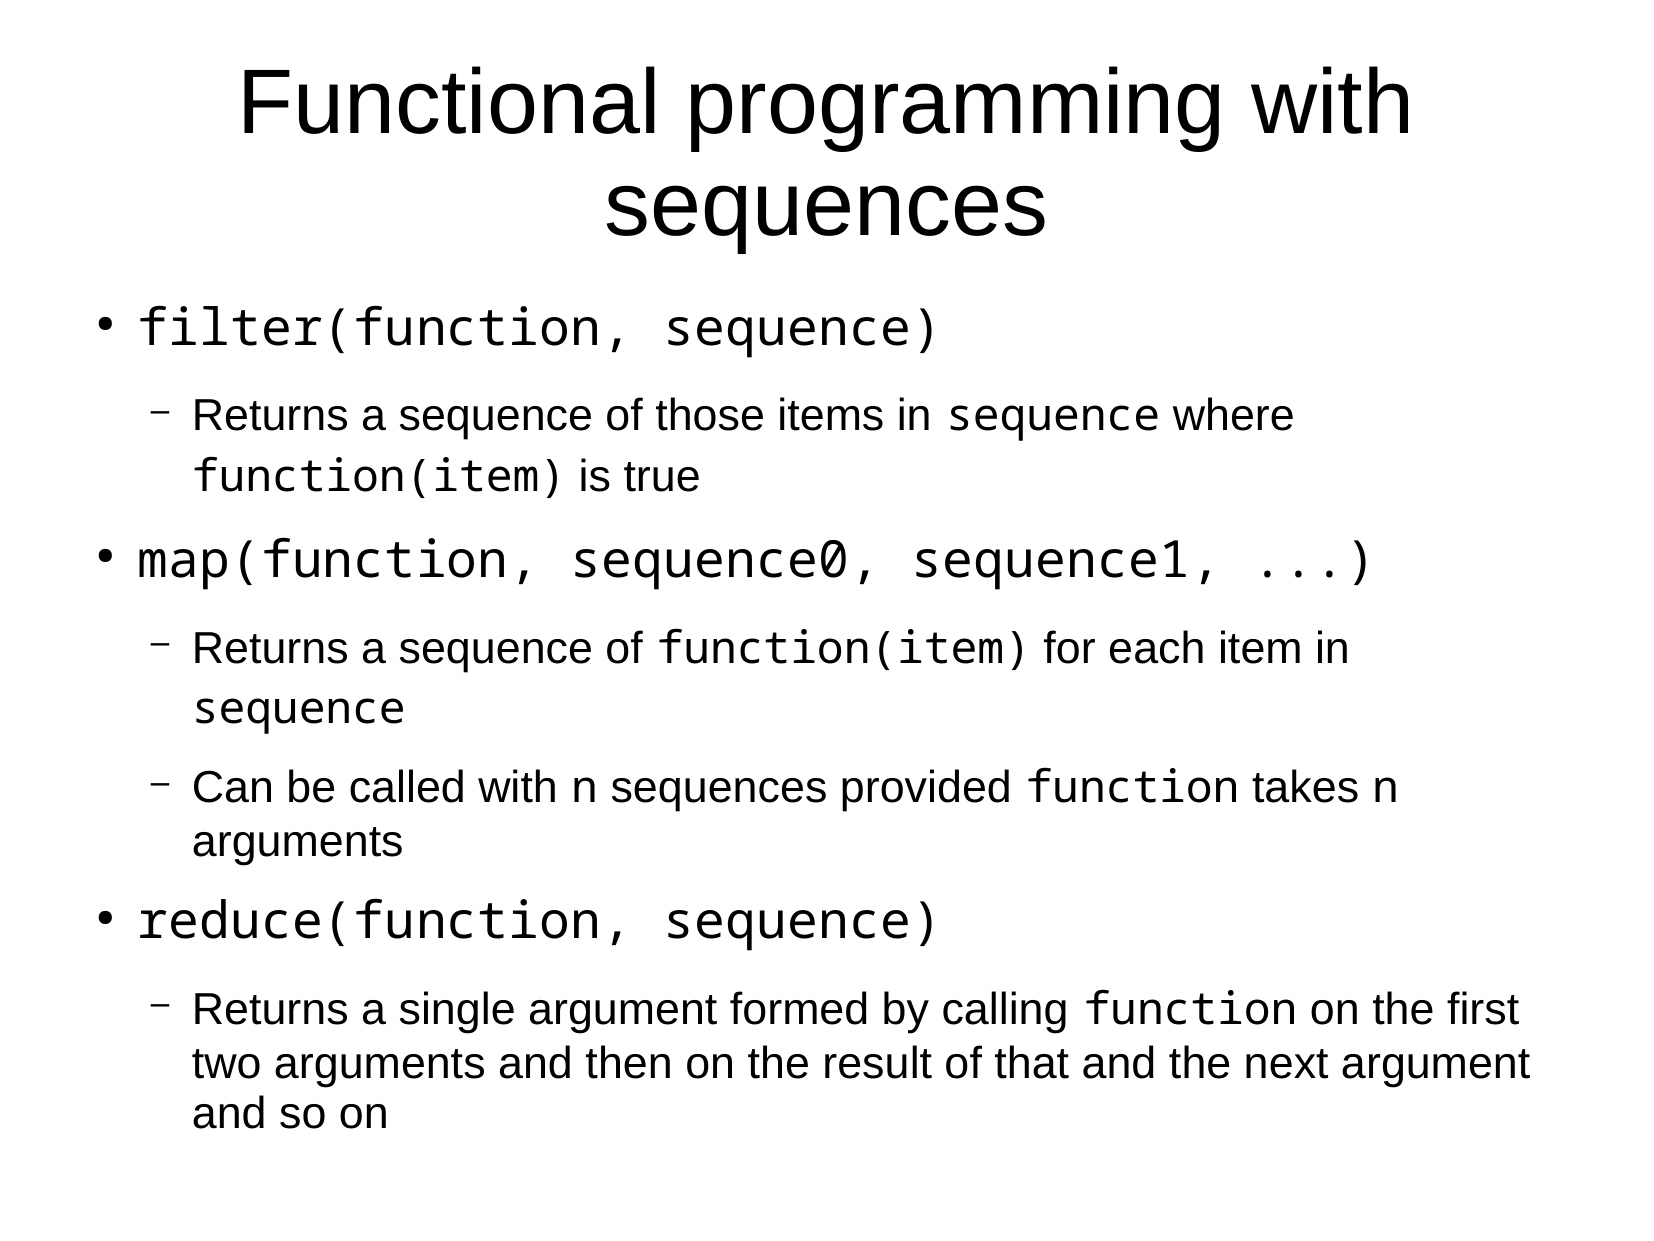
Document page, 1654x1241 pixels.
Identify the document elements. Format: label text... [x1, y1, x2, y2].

list filter(function, sequence) Returns a sequence of those items in sequence where function(item) is true map(function, sequence0, sequence1, ...) Returns a sequence of function(item) for each item in sequence Can be called with n sequences provided function takes n arguments reduce(function, sequence) Returns a single argument formed by calling function on the first two arguments and then on the result of that and the next argument and so on [82, 290, 1571, 1138]
title Functional programming with sequences [82, 49, 1571, 257]
